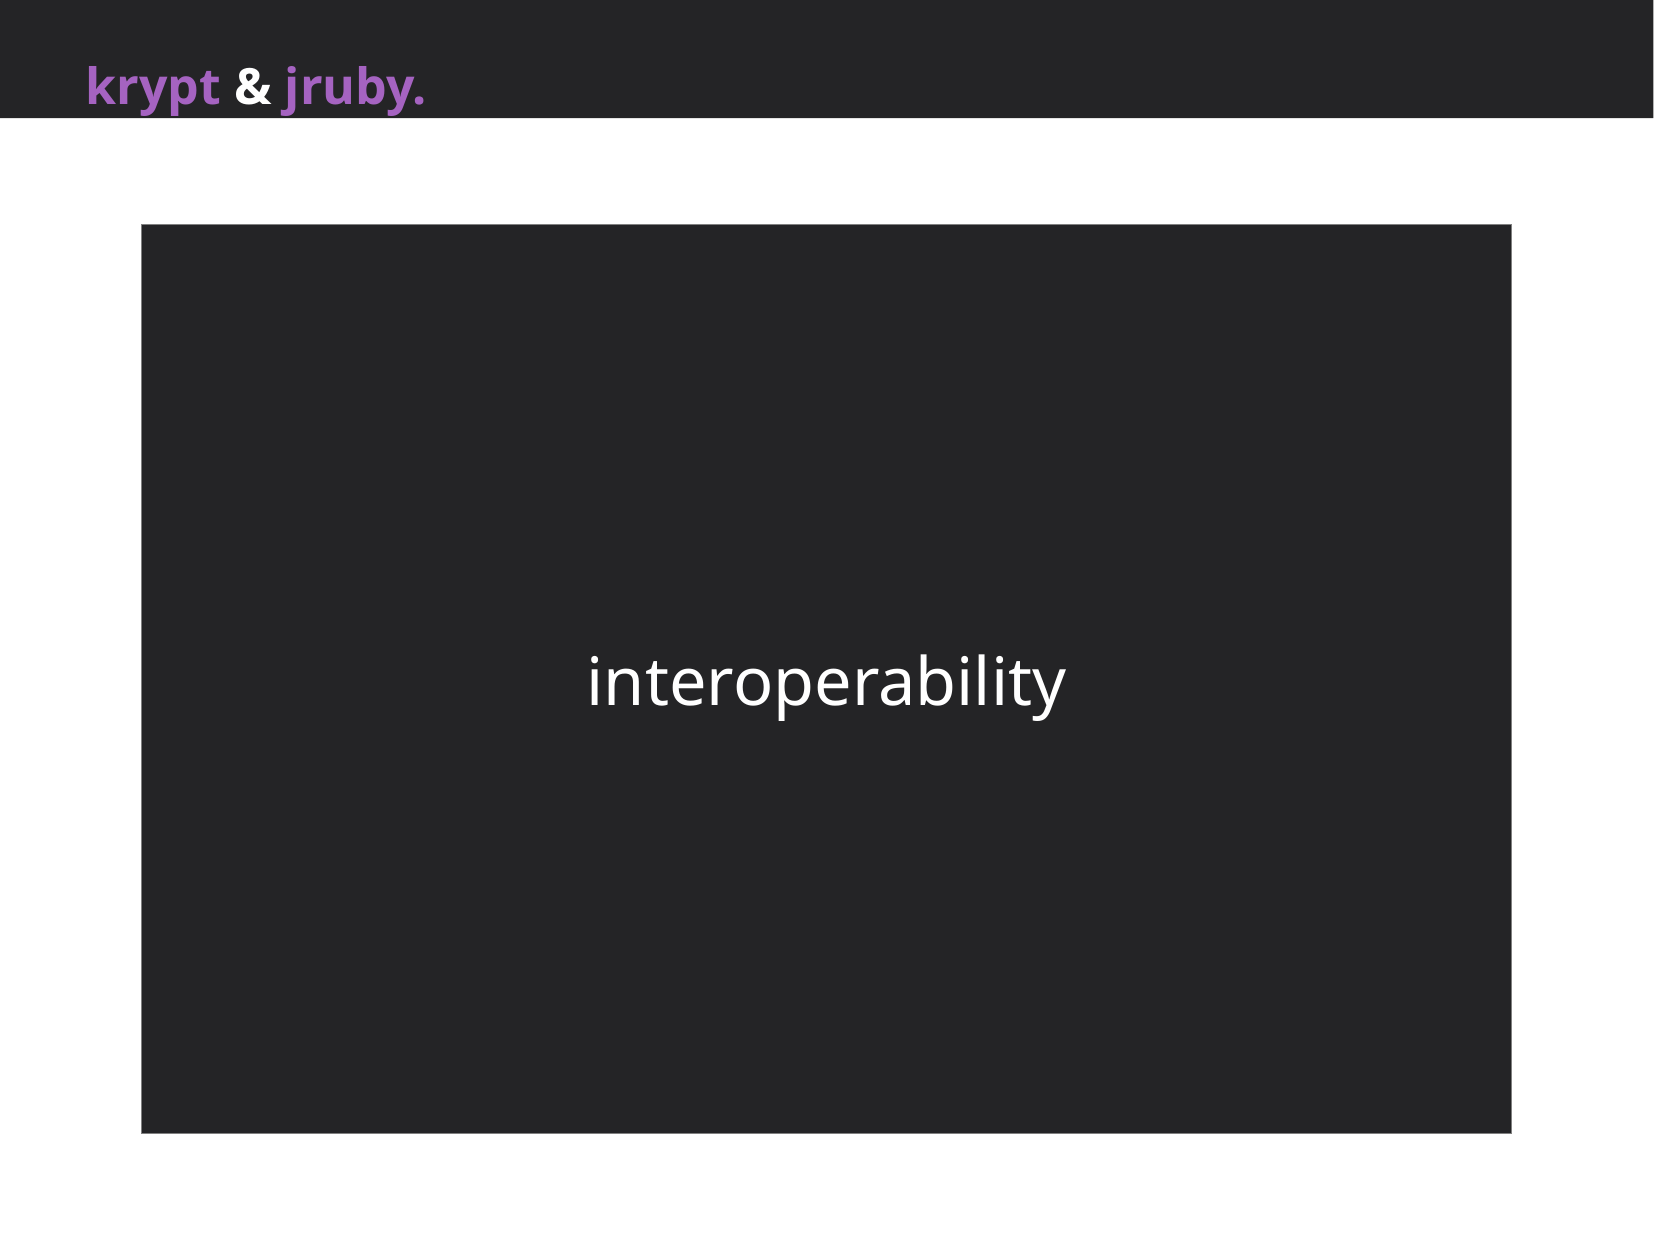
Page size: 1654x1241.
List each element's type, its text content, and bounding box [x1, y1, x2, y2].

text_box [0, 0, 1654, 119]
text_box [165, 531, 1441, 1087]
text_box interoperability [141, 224, 1512, 1134]
text_box krypt & jruby. [70, 43, 1359, 119]
